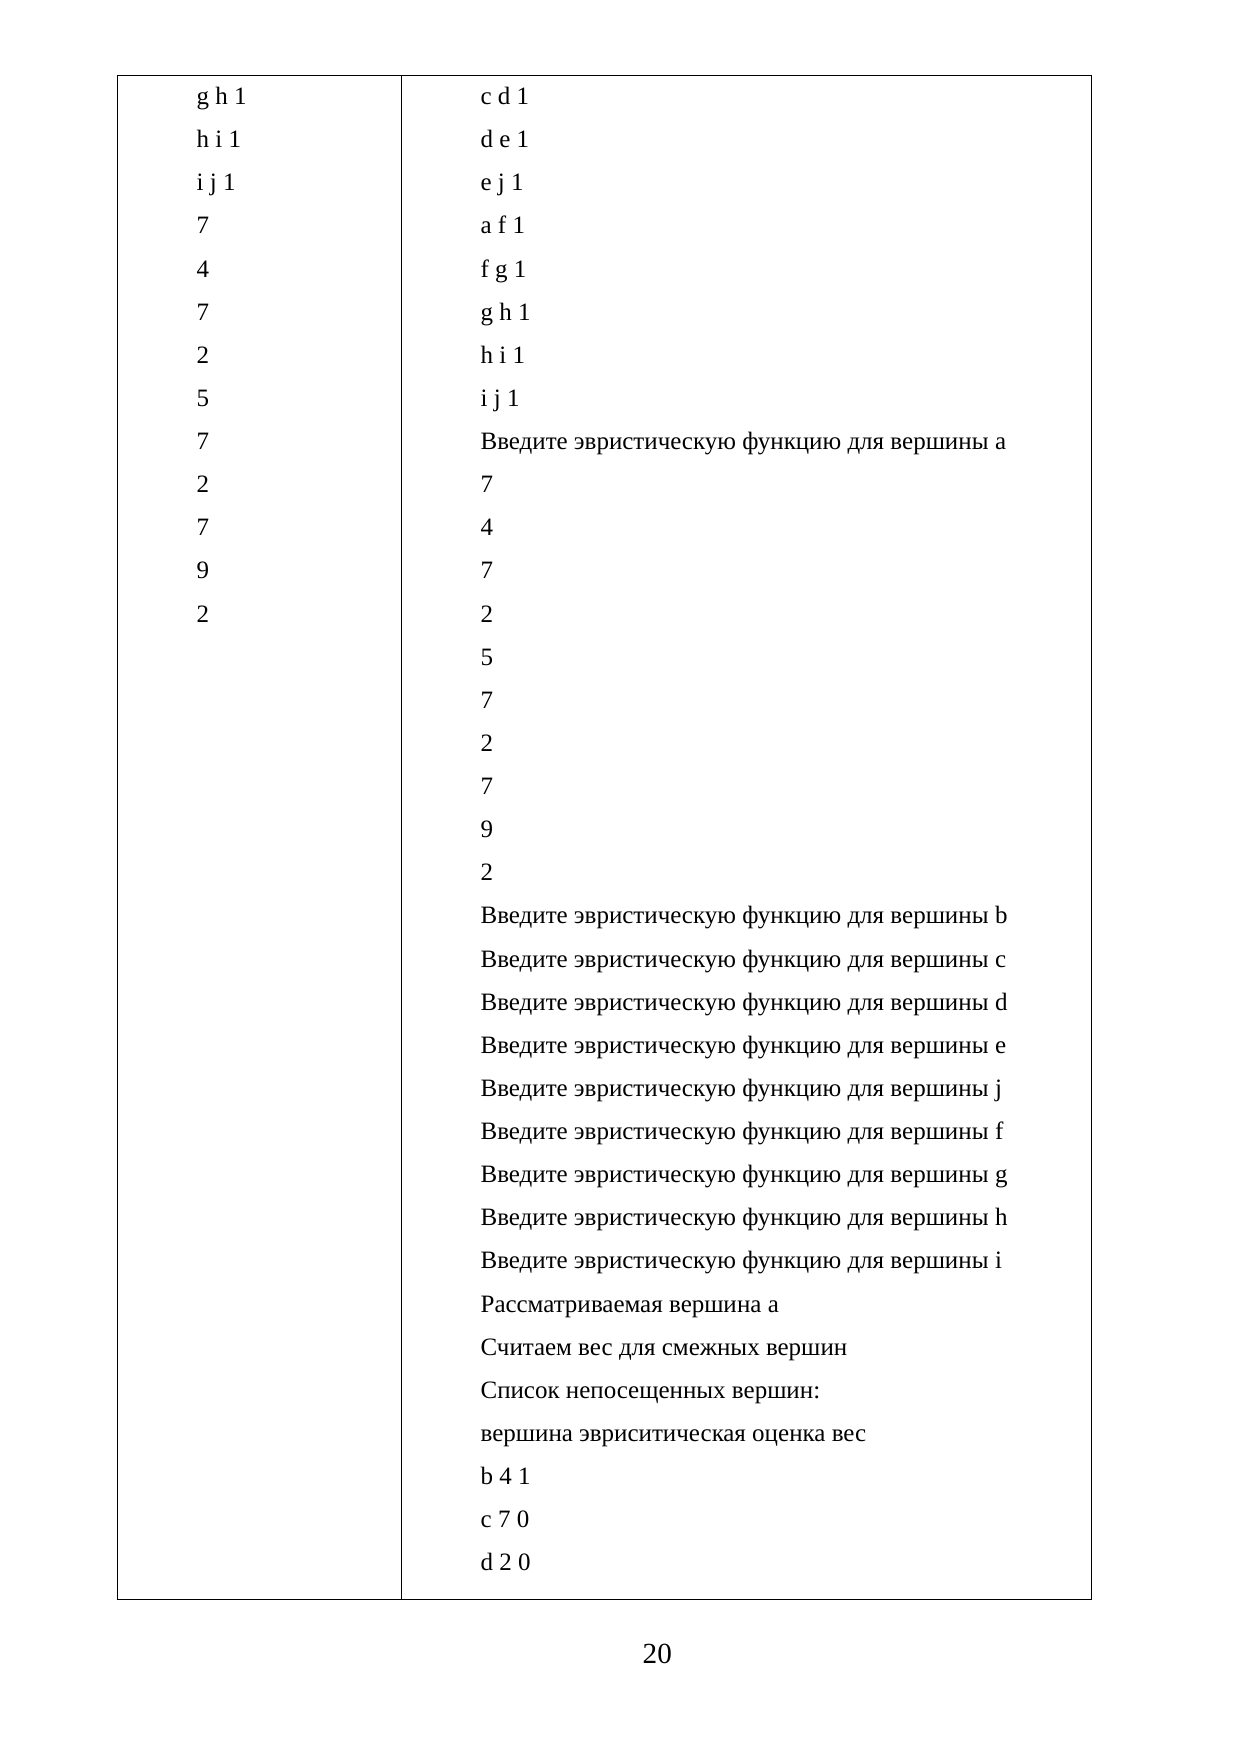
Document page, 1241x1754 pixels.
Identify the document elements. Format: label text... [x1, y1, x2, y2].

table_cell c d 1 d e 1 e j 1 a f 1 f g 1 g h 1 h i 1 i j 1 Введите эвристическую функцию для вершины a 7 4 7 2 5 7 2 7 9 2 Введите эвристическую функцию для вершины b Введите эвристическую функцию для вершины c Введите эвристическую функцию для вершины d Введите эвристическую функцию для вершины e Введите эвристическую функцию для вершины j Введите эвристическую функцию для вершины f Введите эвристическую функцию для вершины g Введите эвристическую функцию для вершины h Введите эвристическую функцию для вершины i Рассматриваемая вершина a Считаем вес для смежных вершин Список непосещенных вершин: вершина эвриситическая оценка вес b 4 1 c 7 0 d 2 0 [402, 76, 1091, 1599]
table_cell g h 1 h i 1 i j 1 7 4 7 2 5 7 2 7 9 2 [118, 76, 401, 1599]
